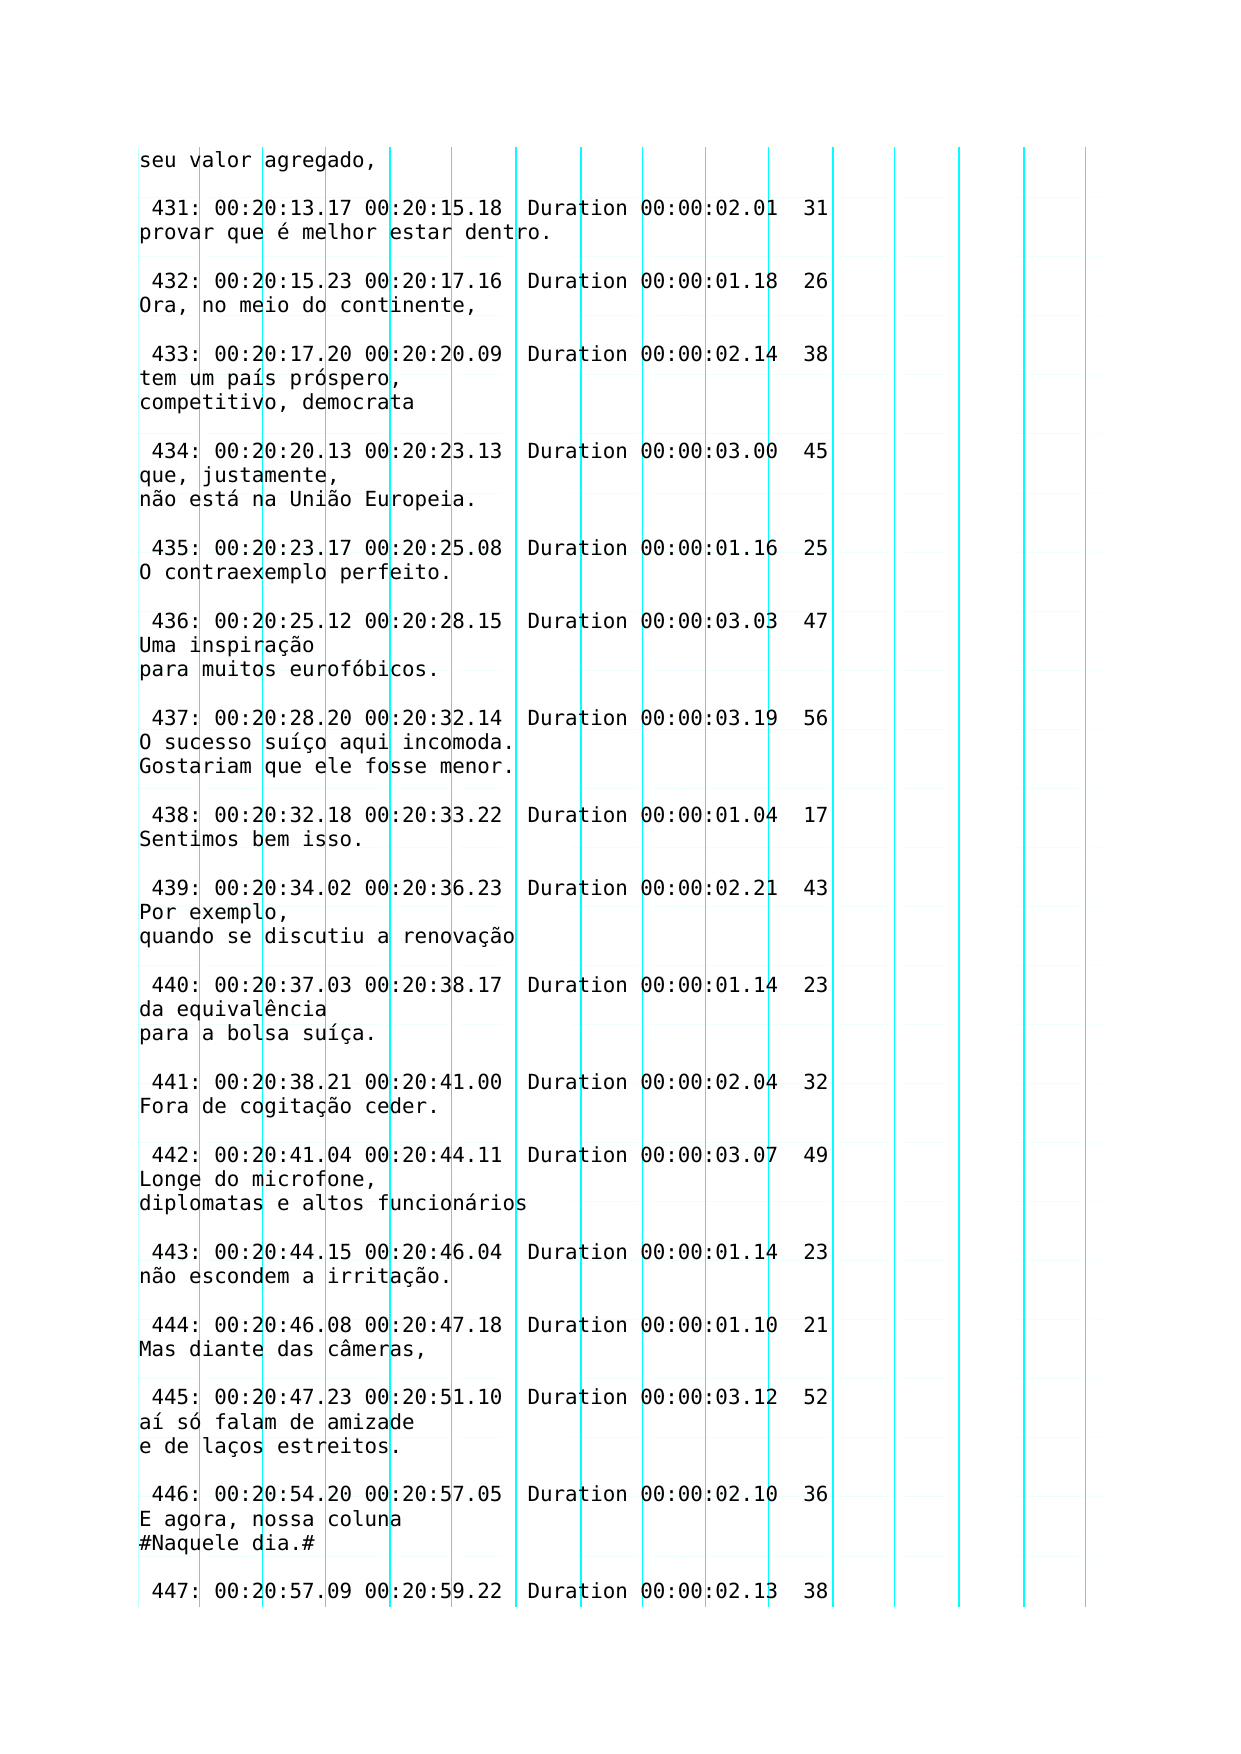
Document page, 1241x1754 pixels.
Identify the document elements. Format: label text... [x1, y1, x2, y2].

text 433: 00:20:17.20 00:20:20.09 Duration 00:00:02.14 38 [139, 342, 1101, 366]
text Gostariam que ele fosse menor. [139, 754, 1101, 779]
text 444: 00:20:46.08 00:20:47.18 Duration 00:00:01.10 21 [139, 1313, 1101, 1337]
text aí só falam de amizade [139, 1410, 1101, 1434]
text #Naquele dia.# [139, 1531, 1101, 1555]
text Ora, no meio do continente, [139, 293, 1101, 317]
text competitivo, democrata [139, 390, 1101, 414]
text quando se discutiu a renovação [139, 924, 1101, 948]
text diplomatas e altos funcionários [139, 1191, 1101, 1216]
text não está na União Europeia. [139, 487, 1101, 512]
text tem um país próspero, [139, 366, 1101, 390]
text para muitos eurofóbicos. [139, 657, 1101, 682]
text da equivalência [139, 997, 1101, 1021]
text 439: 00:20:34.02 00:20:36.23 Duration 00:00:02.21 43 [139, 876, 1101, 900]
text E agora, nossa coluna [139, 1507, 1101, 1531]
text 447: 00:20:57.09 00:20:59.22 Duration 00:00:02.13 38 [139, 1579, 1101, 1604]
text 443: 00:20:44.15 00:20:46.04 Duration 00:00:01.14 23 [139, 1240, 1101, 1264]
text provar que é melhor estar dentro. [139, 220, 1101, 245]
picture [138, 147, 1102, 1607]
text seu valor agregado, [139, 148, 1101, 172]
text 437: 00:20:28.20 00:20:32.14 Duration 00:00:03.19 56 [139, 706, 1101, 730]
text Uma inspiração [139, 633, 1101, 657]
text 434: 00:20:20.13 00:20:23.13 Duration 00:00:03.00 45 [139, 439, 1101, 463]
text não escondem a irritação. [139, 1264, 1101, 1288]
text que, justamente, [139, 463, 1101, 487]
text 440: 00:20:37.03 00:20:38.17 Duration 00:00:01.14 23 [139, 973, 1101, 997]
text e de laços estreitos. [139, 1434, 1101, 1458]
text Fora de cogitação ceder. [139, 1094, 1101, 1118]
text Por exemplo, [139, 900, 1101, 924]
text 441: 00:20:38.21 00:20:41.00 Duration 00:00:02.04 32 [139, 1070, 1101, 1094]
text 435: 00:20:23.17 00:20:25.08 Duration 00:00:01.16 25 [139, 536, 1101, 560]
text 442: 00:20:41.04 00:20:44.11 Duration 00:00:03.07 49 [139, 1143, 1101, 1167]
text Mas diante das câmeras, [139, 1337, 1101, 1361]
text para a bolsa suíça. [139, 1021, 1101, 1046]
text 432: 00:20:15.23 00:20:17.16 Duration 00:00:01.18 26 [139, 269, 1101, 293]
text O sucesso suíço aqui incomoda. [139, 730, 1101, 754]
text 438: 00:20:32.18 00:20:33.22 Duration 00:00:01.04 17 [139, 803, 1101, 827]
text 436: 00:20:25.12 00:20:28.15 Duration 00:00:03.03 47 [139, 609, 1101, 633]
text 431: 00:20:13.17 00:20:15.18 Duration 00:00:02.01 31 [139, 196, 1101, 220]
text O contraexemplo perfeito. [139, 560, 1101, 584]
text 445: 00:20:47.23 00:20:51.10 Duration 00:00:03.12 52 [139, 1385, 1101, 1410]
text 446: 00:20:54.20 00:20:57.05 Duration 00:00:02.10 36 [139, 1482, 1101, 1507]
text Longe do microfone, [139, 1167, 1101, 1191]
text Sentimos bem isso. [139, 827, 1101, 851]
